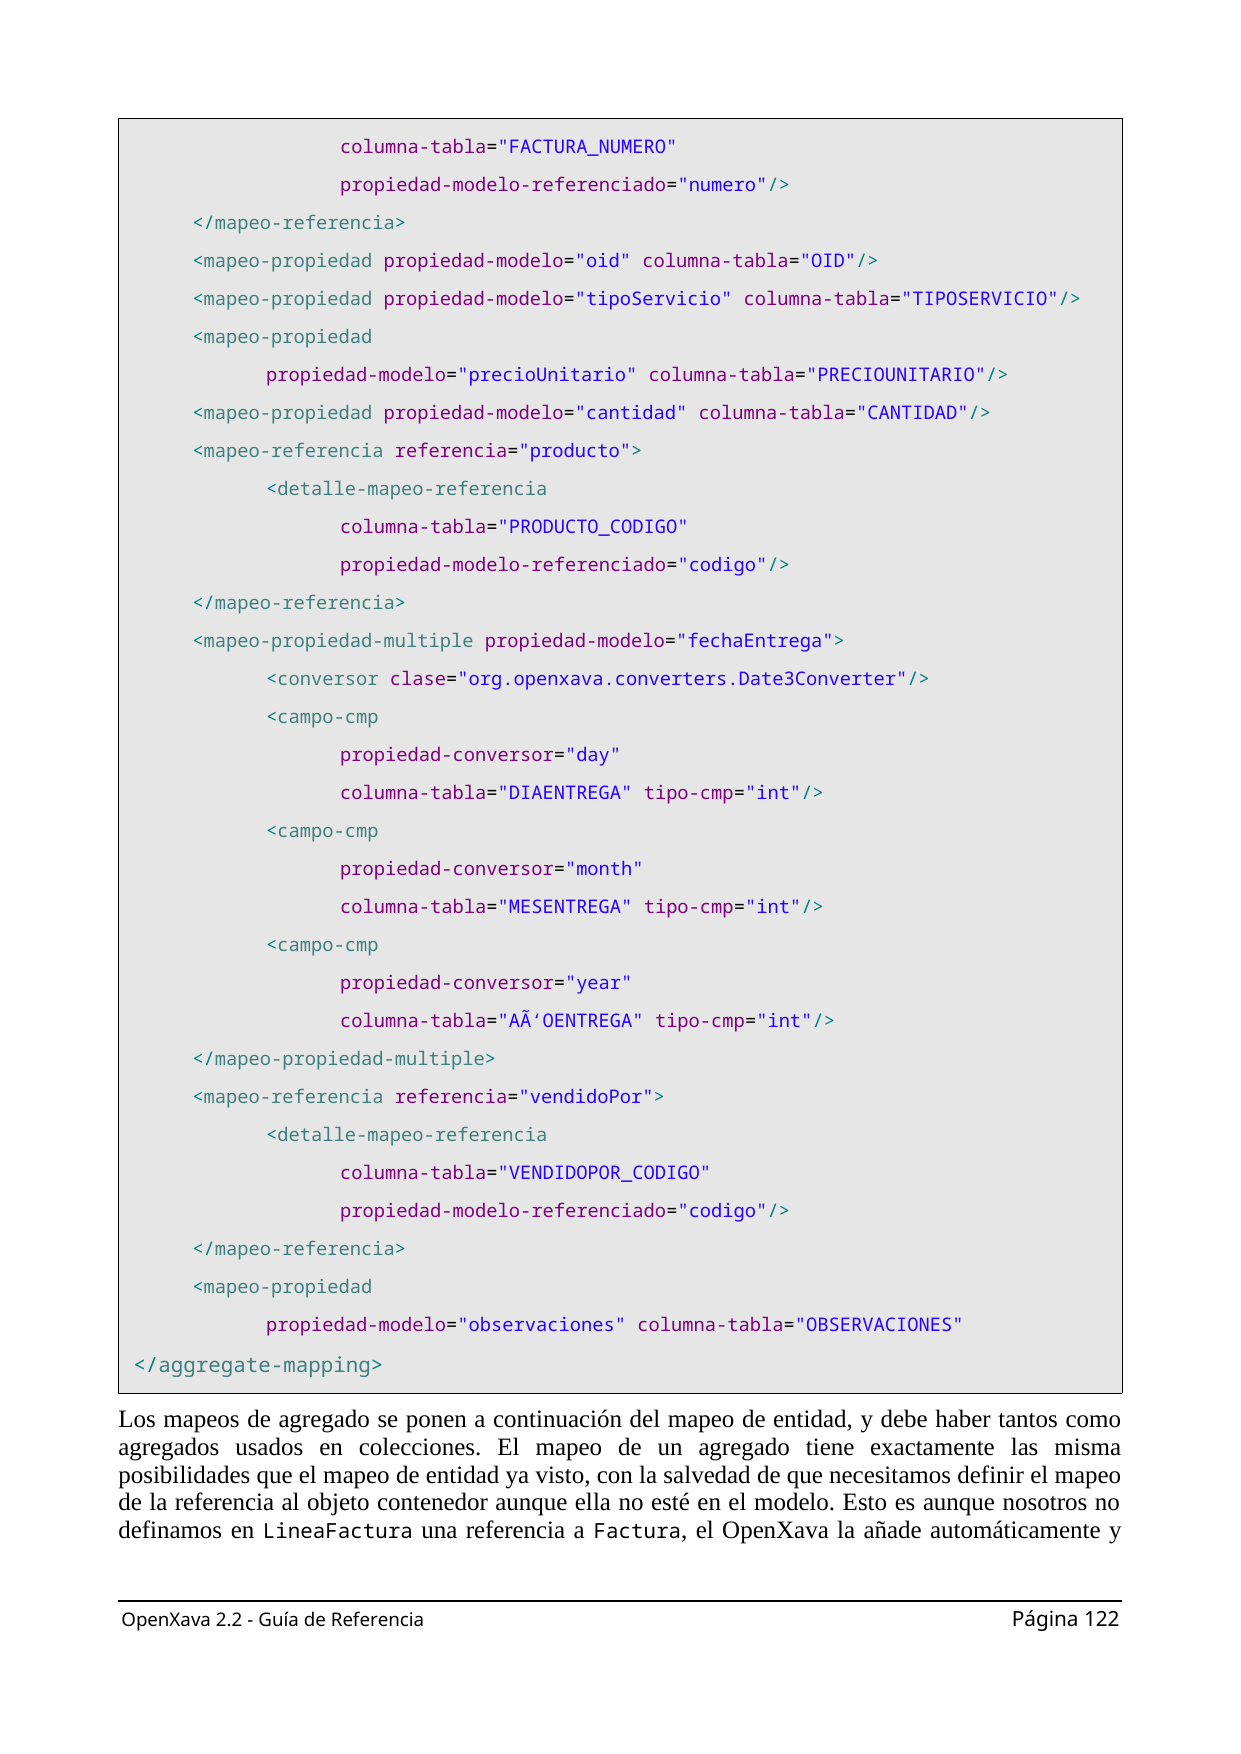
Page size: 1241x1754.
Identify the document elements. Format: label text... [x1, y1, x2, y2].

text <detalle-mapeo-referencia [119, 460, 1122, 498]
text <campo-cmp [119, 688, 1122, 726]
text <detalle-mapeo-referencia [119, 1107, 1122, 1145]
text propiedad-conversor="day" [119, 726, 1122, 764]
text <mapeo-propiedad propiedad-modelo="oid" columna-tabla="OID"/> [119, 232, 1122, 270]
text columna-tabla="VENDIDOPOR_CODIGO" [119, 1145, 1122, 1183]
text </mapeo-propiedad-multiple> [119, 1031, 1122, 1069]
text <campo-cmp [119, 802, 1122, 841]
text propiedad-modelo-referenciado="numero"/> [119, 156, 1122, 194]
text <conversor clase="org.openxava.converters.Date3Converter"/> [119, 650, 1122, 688]
text </mapeo-referencia> [119, 194, 1122, 232]
text propiedad-modelo-referenciado="codigo"/> [119, 536, 1122, 574]
text <mapeo-referencia referencia="vendidoPor"> [119, 1069, 1122, 1107]
text </mapeo-referencia> [119, 574, 1122, 612]
text propiedad-modelo="precioUnitario" columna-tabla="PRECIOUNITARIO"/> [119, 346, 1122, 384]
text columna-tabla="FACTURA_NUMERO" [119, 119, 1122, 156]
text propiedad-modelo-referenciado="codigo"/> [119, 1183, 1122, 1221]
text <mapeo-propiedad propiedad-modelo="tipoServicio" columna-tabla="TIPOSERVICIO"/> [119, 270, 1122, 308]
text propiedad-conversor="month" [119, 841, 1122, 878]
text <mapeo-propiedad [119, 1259, 1122, 1297]
text columna-tabla="AÃ‘OENTREGA" tipo-cmp="int"/> [119, 993, 1122, 1031]
text <mapeo-propiedad-multiple propiedad-modelo="fechaEntrega"> [119, 612, 1122, 650]
text Los mapeos de agregado se ponen a continuación del mapeo de entidad, y debe haber tantos como agregados usados en colecciones. El mapeo de un agregado tiene exactamente las misma posibilidades que el mapeo de entidad ya visto, con la salvedad de que necesitamos definir el mapeo de la referencia al objeto contenedor aunque ella no esté en el modelo. Esto es aunque nosotros no definamos en LineaFactura una referencia a Factura, el OpenXava la añade automáticamente y [118, 1405, 1122, 1544]
text propiedad-conversor="year" [119, 954, 1122, 993]
text columna-tabla="DIAENTREGA" tipo-cmp="int"/> [119, 764, 1122, 802]
text </aggregate-mapping> [119, 1335, 1122, 1393]
text columna-tabla="MESENTREGA" tipo-cmp="int"/> [119, 878, 1122, 917]
text <campo-cmp [119, 917, 1122, 954]
text </mapeo-referencia> [119, 1221, 1122, 1259]
text propiedad-modelo="observaciones" columna-tabla="OBSERVACIONES" [119, 1297, 1122, 1335]
text <mapeo-propiedad propiedad-modelo="cantidad" columna-tabla="CANTIDAD"/> [119, 384, 1122, 422]
text columna-tabla="PRODUCTO_CODIGO" [119, 498, 1122, 536]
text <mapeo-referencia referencia="producto"> [119, 422, 1122, 460]
text <mapeo-propiedad [119, 308, 1122, 346]
